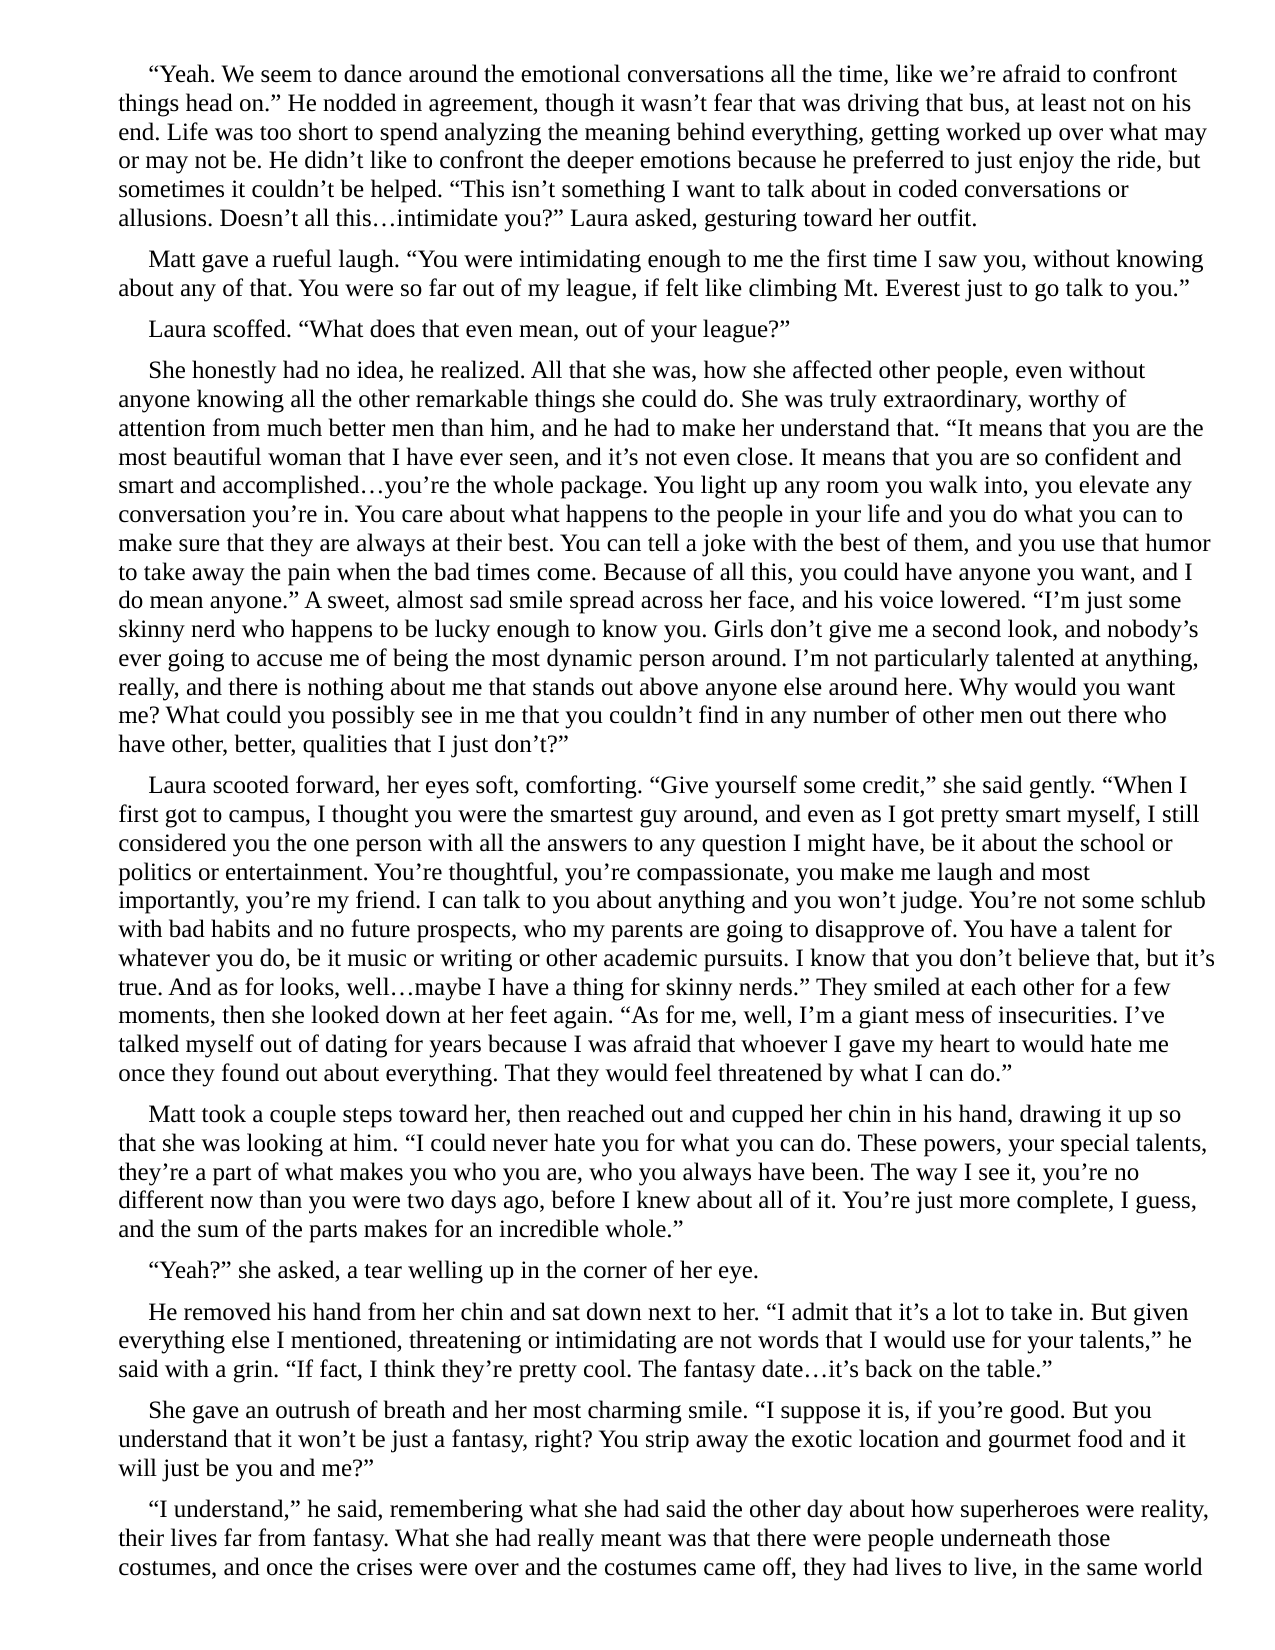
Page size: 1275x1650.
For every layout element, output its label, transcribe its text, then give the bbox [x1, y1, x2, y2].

text She honestly had no idea, he realized. All that she was, how she affected other people, even without anyone knowing all the other remarkable things she could do. She was truly extraordinary, worthy of attention from much better men than him, and he had to make her understand that. “It means that you are the most beautiful woman that I have ever seen, and it’s not even close. It means that you are so confident and smart and accomplished…you’re the whole package. You light up any room you walk into, you elevate any conversation you’re in. You care about what happens to the people in your life and you do what you can to make sure that they are always at their best. You can tell a joke with the best of them, and you use that humor to take away the pain when the bad times come. Because of all this, you could have anyone you want, and I do mean anyone.” A sweet, almost sad smile spread across her face, and his voice lowered. “I’m just some skinny nerd who happens to be lucky enough to know you. Girls don’t give me a second look, and nobody’s ever going to accuse me of being the most dynamic person around. I’m not particularly talented at anything, really, and there is nothing about me that stands out above anyone else around here. Why would you want me? What could you possibly see in me that you couldn’t find in any number of other men out there who have other, better, qualities that I just don’t?” [118, 355, 1216, 758]
text “Yeah. We seem to dance around the emotional conversations all the time, like we’re afraid to confront things head on.” He nodded in agreement, though it wasn’t fear that was driving that bus, at least not on his end. Life was too short to spend analyzing the meaning behind everything, getting worked up over what may or may not be. He didn’t like to confront the deeper emotions because he preferred to just enjoy the ride, but sometimes it couldn’t be helped. “This isn’t something I want to talk about in coded conversations or allusions. Doesn’t all this…intimidate you?” Laura asked, gesturing toward her outfit. [118, 59, 1216, 232]
text Laura scooted forward, her eyes soft, comforting. “Give yourself some credit,” she said gently. “When I first got to campus, I thought you were the smartest guy around, and even as I got pretty smart myself, I still considered you the one person with all the answers to any question I might have, be it about the school or politics or entertainment. You’re thoughtful, you’re compassionate, you make me laugh and most importantly, you’re my friend. I can talk to you about anything and you won’t judge. You’re not some schlub with bad habits and no future prospects, who my parents are going to disapprove of. You have a talent for whatever you do, be it music or writing or other academic pursuits. I know that you don’t believe that, but it’s true. And as for looks, well…maybe I have a thing for skinny nerds.” They smiled at each other for a few moments, then she looked down at her feet again. “As for me, well, I’m a giant mess of insecurities. I’ve talked myself out of dating for years because I was afraid that whoever I gave my heart to would hate me once they found out about everything. That they would feel threatened by what I can do.” [118, 770, 1216, 1087]
text Matt took a couple steps toward her, then reached out and cupped her chin in his hand, drawing it up so that she was looking at him. “I could never hate you for what you can do. These powers, your special talents, they’re a part of what makes you who you are, who you always have been. The way I see it, you’re no different now than you were two days ago, before I knew about all of it. You’re just more complete, I guess, and the sum of the parts makes for an incredible whole.” [118, 1099, 1216, 1243]
text She gave an outrush of breath and her most charming smile. “I suppose it is, if you’re good. But you understand that it won’t be just a fantasy, right? You strip away the exotic location and gourmet food and it will just be you and me?” [118, 1395, 1216, 1482]
text “Yeah?” she asked, a tear welling up in the corner of her eye. [118, 1255, 1216, 1284]
text He removed his hand from her chin and sat down next to her. “I admit that it’s a lot to take in. But given everything else I mentioned, threatening or intimidating are not words that I would use for your talents,” he said with a grin. “If fact, I think they’re pretty cool. The fantasy date…it’s back on the table.” [118, 1297, 1216, 1383]
text Matt gave a rueful laugh. “You were intimidating enough to me the first time I saw you, without knowing about any of that. You were so far out of my league, if felt like climbing Mt. Everest just to go talk to you.” [118, 244, 1216, 302]
text Laura scoffed. “What does that even mean, out of your league?” [118, 314, 1216, 343]
text “I understand,” he said, remembering what she had said the other day about how superheroes were reality, their lives far from fantasy. What she had really meant was that there were people underneath those costumes, and once the crises were over and the costumes came off, they had lives to live, in the same world [118, 1494, 1216, 1580]
